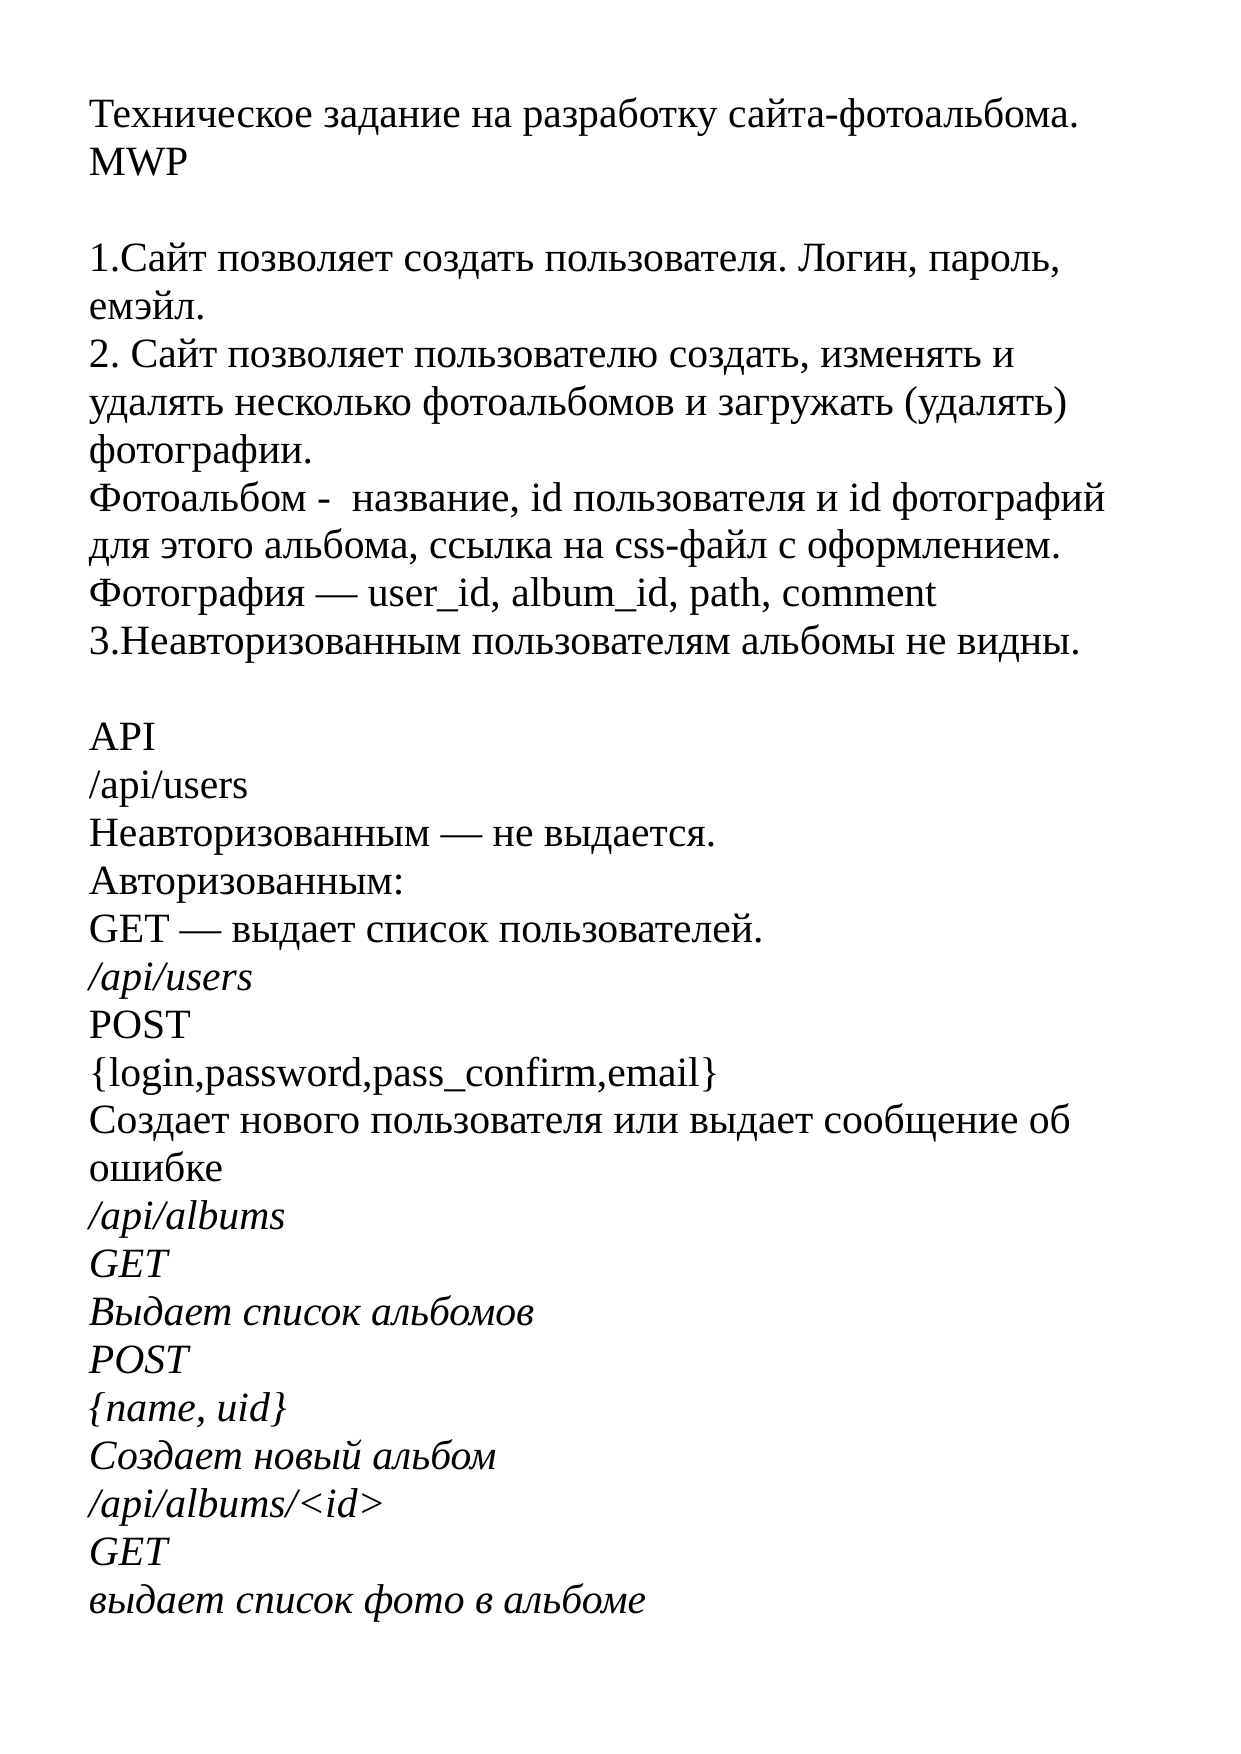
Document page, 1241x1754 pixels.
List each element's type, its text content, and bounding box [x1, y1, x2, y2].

text Неавторизованным — не выдается. [89, 807, 1152, 855]
text GET [89, 1526, 1152, 1574]
text {login,password,pass_confirm,email} [89, 1047, 1152, 1095]
text 2. Сайт позволяет пользователю создать, изменять и удалять несколько фотоальбомов и загружать (удалять) фотографии. [89, 328, 1152, 472]
text POST [89, 999, 1152, 1047]
text Создает нового пользователя или выдает сообщение об ошибке [89, 1095, 1152, 1191]
text {name, uid} [89, 1382, 1152, 1430]
text /api/albums [89, 1191, 1152, 1239]
text Авторизованным: [89, 855, 1152, 903]
text выдает список фото в альбоме [89, 1574, 1152, 1622]
text 1.Сайт позволяет создать пользователя. Логин, пароль, емэйл. [89, 232, 1152, 328]
text API [89, 712, 1152, 759]
text Выдает список альбомов [89, 1287, 1152, 1334]
text Фотоальбом - название, id пользователя и id фотографий для этого альбома, ссылка на css-файл с оформлением. [89, 472, 1152, 568]
text /api/users [89, 759, 1152, 807]
text Фотография — user_id, album_id, path, comment [89, 568, 1152, 616]
text 3.Неавторизованным пользователям альбомы не видны. [89, 616, 1152, 664]
text /api/users [89, 951, 1152, 999]
text /api/albums/<id> [89, 1478, 1152, 1526]
text GET [89, 1239, 1152, 1287]
text GET — выдает список пользователей. [89, 903, 1152, 951]
text MWP [89, 137, 1152, 184]
text Техническое задание на разработку сайта-фотоальбома. [89, 89, 1152, 137]
text Создает новый альбом [89, 1430, 1152, 1478]
text POST [89, 1334, 1152, 1382]
